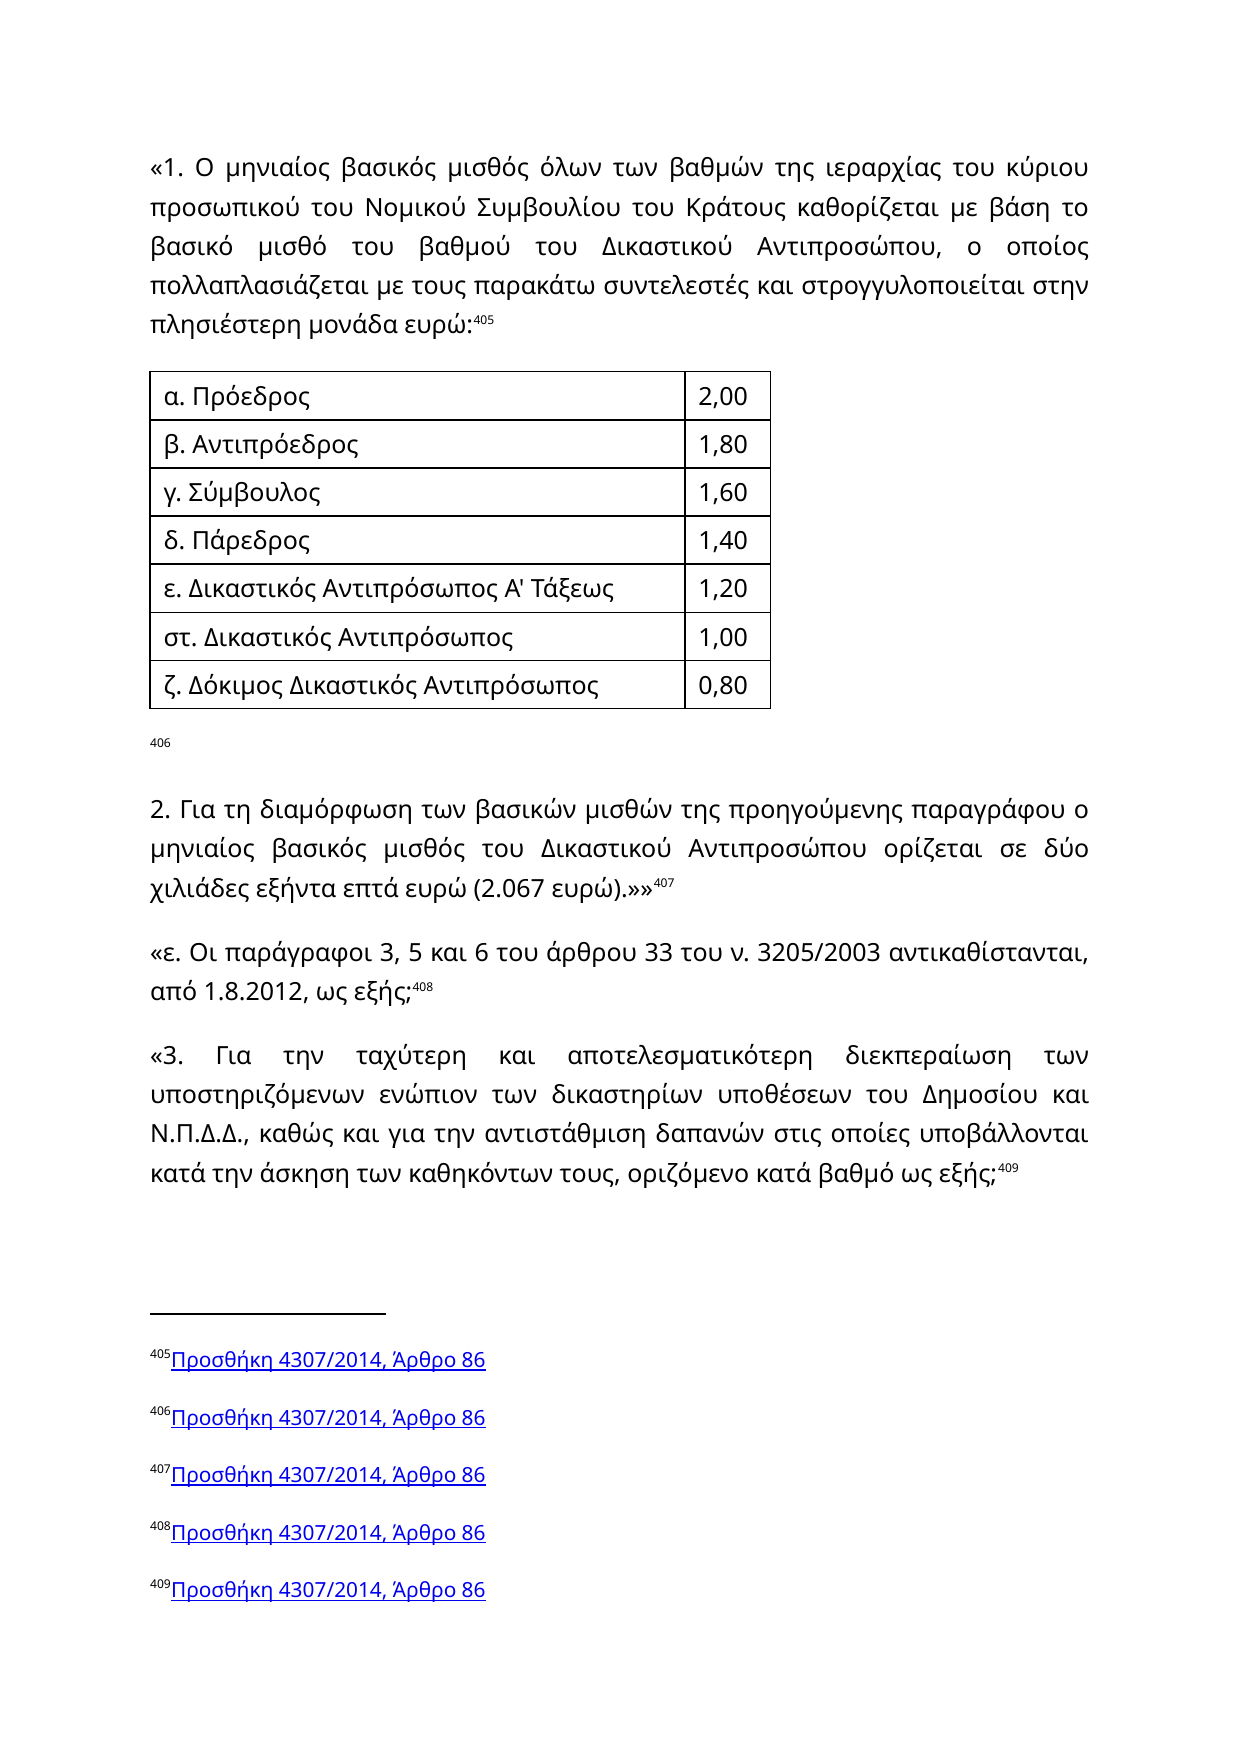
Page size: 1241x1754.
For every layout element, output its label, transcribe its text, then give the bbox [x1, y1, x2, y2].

table_cell ε. Δικαστικός Αντιπρόσωπος Α' Τάξεως [151, 565, 684, 611]
table_header 2,00 [686, 372, 770, 419]
table_cell β. Αντιπρόεδρος [151, 421, 684, 467]
table_cell 1,60 [686, 469, 770, 515]
text Προσθήκη 4307/2014, Άρθρο 86 [150, 1403, 1090, 1431]
table_cell γ. Σύμβουλος [151, 469, 684, 515]
text «ε. Οι παράγραφοι 3, 5 και 6 του άρθρου 33 του ν. 3205/2003 αντικαθίστανται, από 1.8.2012, ως εξής; [150, 934, 1090, 1008]
table_header α. Πρόεδρος [151, 372, 684, 419]
table_cell 1,20 [686, 565, 770, 611]
table_cell δ. Πάρεδρος [151, 517, 684, 563]
text Προσθήκη 4307/2014, Άρθρο 86 [150, 1576, 1090, 1604]
table_cell 1,40 [686, 517, 770, 563]
table_cell στ. Δικαστικός Αντιπρόσωπος [151, 613, 684, 659]
table_cell 1,80 [686, 421, 770, 467]
text Προσθήκη 4307/2014, Άρθρο 86 [150, 1518, 1090, 1546]
table_cell 1,00 [686, 613, 770, 659]
text Προσθήκη 4307/2014, Άρθρο 86 [150, 1460, 1090, 1489]
text «1. Ο μηνιαίος βασικός μισθός όλων των βαθμών της ιεραρχίας του κύριου προσωπικού του Νομικού Συμβουλίου του Κράτους καθορίζεται με βάση το βασικό μισθό του βαθμού του Δικαστικού Αντιπροσώπου, ο οποίος πολλαπλασιάζεται με τους παρακάτω συντελεστές και στρογγυλοποιείται στην πλησιέστερη μονάδα ευρώ: [150, 150, 1090, 341]
text Προσθήκη 4307/2014, Άρθρο 86 [150, 1345, 1090, 1373]
table_cell 0,80 [686, 661, 770, 708]
text 2. Για τη διαμόρφωση των βασικών μισθών της προηγούμενης παραγράφου ο μηνιαίος βασικός μισθός του Δικαστικού Αντιπροσώπου ορίζεται σε δύο χιλιάδες εξήντα επτά ευρώ (2.067 ευρώ).»» [150, 792, 1090, 904]
text «3. Για την ταχύτερη και αποτελεσματικότερη διεκπεραίωση των υποστηριζόμενων ενώπιον των δικαστηρίων υποθέσεων του Δημοσίου και Ν.Π.Δ.Δ., καθώς και για την αντιστάθμιση δαπανών στις οποίες υποβάλλονται κατά την άσκηση των καθηκόντων τους, οριζόμενο κατά βαθμό ως εξής; [150, 1038, 1090, 1189]
table_cell ζ. Δόκιμος Δικαστικός Αντιπρόσωπος [151, 661, 684, 708]
